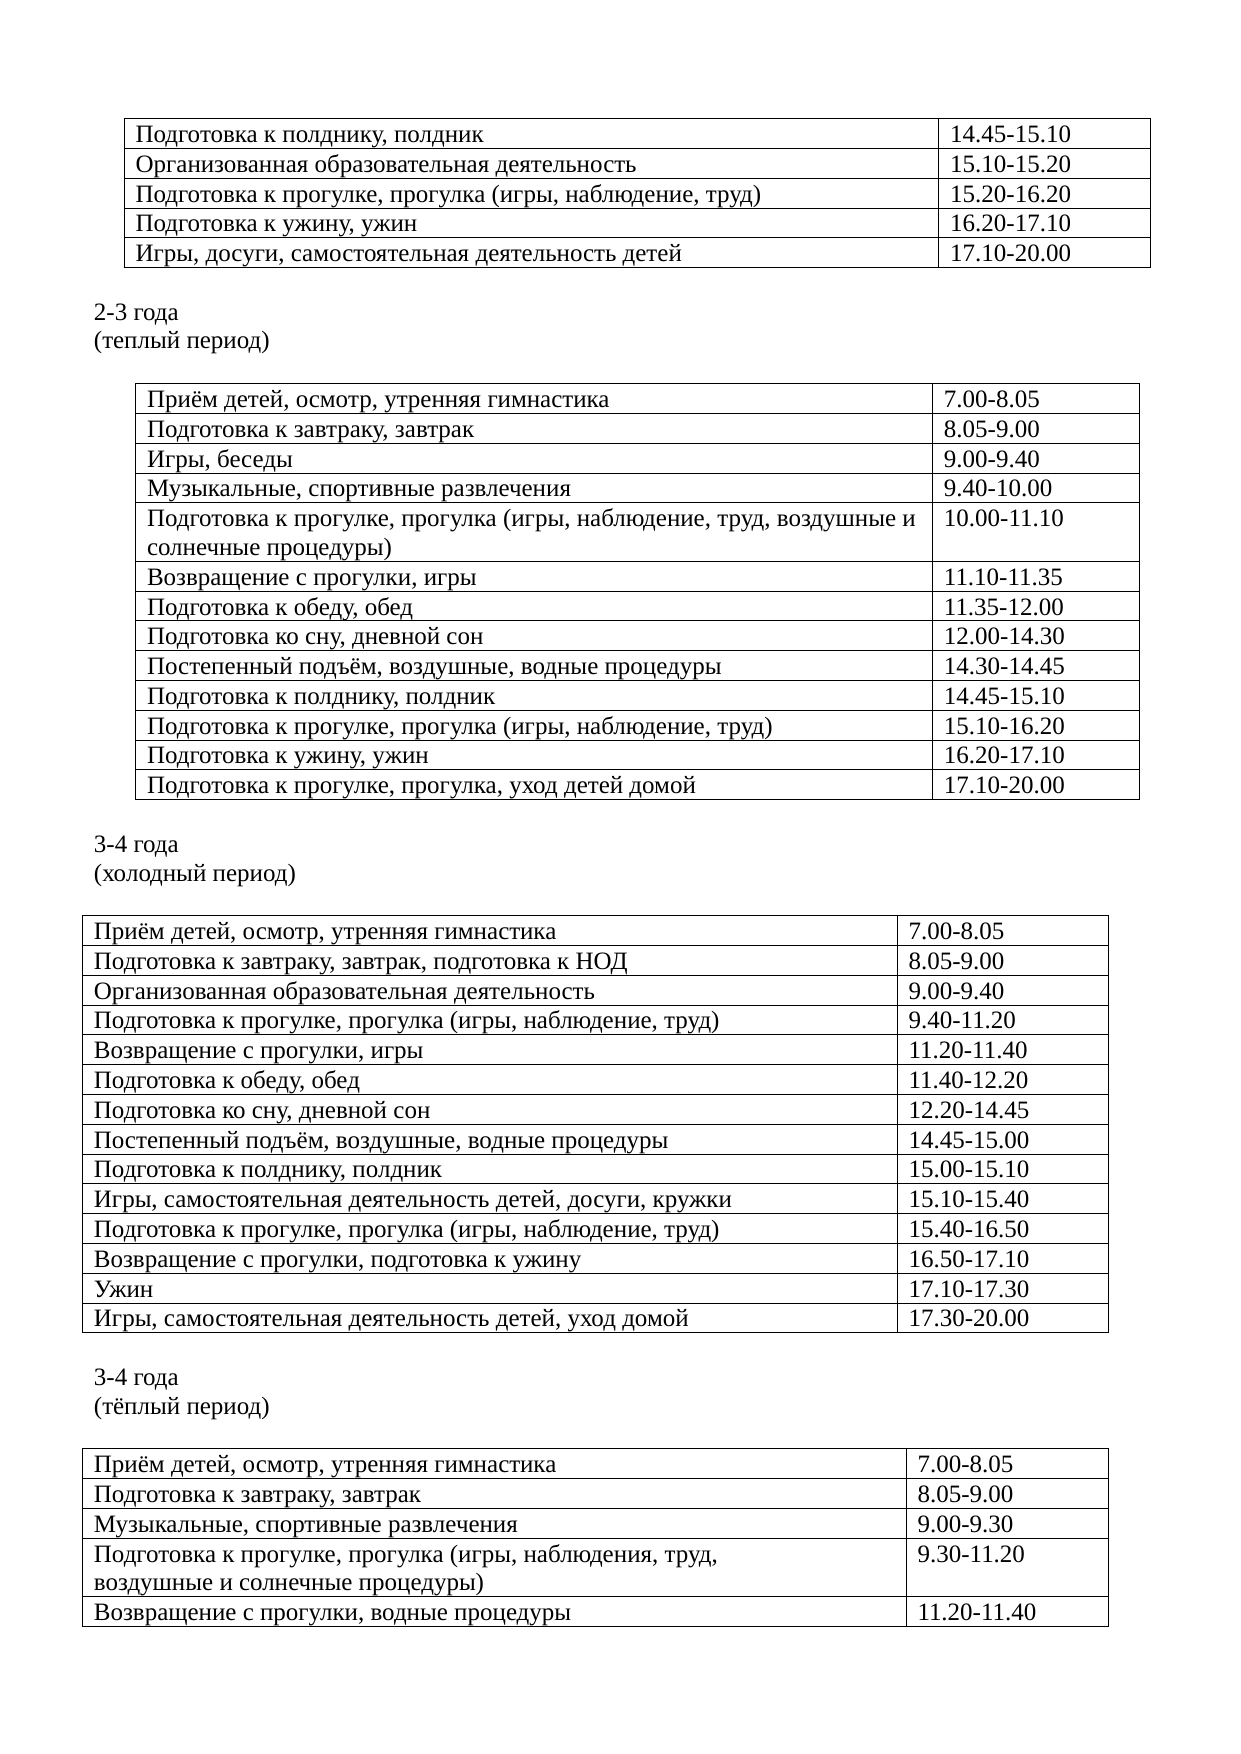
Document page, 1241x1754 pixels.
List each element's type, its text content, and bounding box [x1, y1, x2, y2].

table_header Приём детей, осмотр, утренняя гимнастика [136, 384, 932, 413]
table_cell Музыкальные, спортивные развлечения [83, 1509, 906, 1538]
text 3-4 года [94, 829, 1181, 858]
table_cell 15.10-15.20 [939, 149, 1150, 178]
table_cell 11.10-11.35 [933, 562, 1139, 591]
table_cell Возвращение с прогулки, игры [83, 1035, 897, 1064]
table_cell Подготовка к завтраку, завтрак, подготовка к НОД [83, 946, 897, 975]
table_cell Возвращение с прогулки, подготовка к ужину [83, 1244, 897, 1273]
table_cell 9.00-9.30 [907, 1509, 1108, 1538]
table_cell 15.10-16.20 [933, 711, 1139, 739]
table_header Приём детей, осмотр, утренняя гимнастика [83, 916, 897, 945]
text 3-4 года [94, 1362, 1181, 1391]
table_cell Ужин [83, 1274, 897, 1302]
table_cell Подготовка к прогулке, прогулка (игры, наблюдение, труд) [136, 711, 932, 739]
table_cell 9.40-10.00 [933, 474, 1139, 502]
table_cell 8.05-9.00 [933, 414, 1139, 443]
table_cell 9.40-11.20 [898, 1006, 1108, 1034]
table_cell Игры, беседы [136, 444, 932, 472]
table_cell 9.30-11.20 [907, 1539, 1108, 1596]
table_cell 16.20-17.10 [933, 741, 1139, 769]
table_cell Подготовка к полднику, полдник [83, 1155, 897, 1183]
table_cell Подготовка к ужину, ужин [136, 741, 932, 769]
table_cell 17.10-20.00 [939, 238, 1150, 267]
table_cell 12.00-14.30 [933, 621, 1139, 650]
table_cell 11.20-11.40 [907, 1597, 1108, 1626]
table_cell Возвращение с прогулки, водные процедуры [83, 1597, 906, 1626]
table_cell 17.30-20.00 [898, 1304, 1108, 1332]
table_cell Подготовка к завтраку, завтрак [83, 1479, 906, 1508]
table_cell 17.10-17.30 [898, 1274, 1108, 1302]
table_cell 11.40-12.20 [898, 1065, 1108, 1094]
table_cell 11.35-12.00 [933, 592, 1139, 620]
table_cell 12.20-14.45 [898, 1095, 1108, 1124]
table_cell 15.40-16.50 [898, 1214, 1108, 1243]
table_cell 8.05-9.00 [898, 946, 1108, 975]
table_cell Подготовка к ужину, ужин [125, 209, 938, 237]
table_cell 14.45-15.10 [933, 681, 1139, 710]
text 2-3 года [94, 297, 1181, 326]
table_cell Постепенный подъём, воздушные, водные процедуры [136, 651, 932, 680]
table_cell 14.45-15.10 [939, 119, 1150, 148]
table_cell 8.05-9.00 [907, 1479, 1108, 1508]
table_cell 17.10-20.00 [933, 770, 1139, 799]
table_cell Подготовка к прогулке, прогулка (игры, наблюдение, труд) [83, 1214, 897, 1243]
text (холодный период) [94, 858, 1181, 886]
table_cell 16.20-17.10 [939, 209, 1150, 237]
table_cell Подготовка к обеду, обед [136, 592, 932, 620]
table_cell 14.45-15.00 [898, 1125, 1108, 1153]
table_cell Подготовка к полднику, полдник [136, 681, 932, 710]
table_cell Музыкальные, спортивные развлечения [136, 474, 932, 502]
table_cell 15.10-15.40 [898, 1184, 1108, 1213]
table_cell Организованная образовательная деятельность [83, 976, 897, 1004]
table_cell Подготовка к прогулке, прогулка, уход детей домой [136, 770, 932, 799]
table_header 7.00-8.05 [933, 384, 1139, 413]
table_cell 14.30-14.45 [933, 651, 1139, 680]
table_cell Подготовка к обеду, обед [83, 1065, 897, 1094]
table_cell Подготовка ко сну, дневной сон [136, 621, 932, 650]
table_cell Подготовка к прогулке, прогулка (игры, наблюдения, труд, воздушные и солнечные процедуры) [83, 1539, 906, 1596]
table_cell 9.00-9.40 [933, 444, 1139, 472]
table_cell 15.00-15.10 [898, 1155, 1108, 1183]
table_cell 10.00-11.10 [933, 503, 1139, 561]
table_header Приём детей, осмотр, утренняя гимнастика [83, 1449, 906, 1478]
text (теплый период) [94, 326, 1181, 354]
table_cell Игры, досуги, самостоятельная деятельность детей [125, 238, 938, 267]
table_cell Возвращение с прогулки, игры [136, 562, 932, 591]
table_cell Подготовка к завтраку, завтрак [136, 414, 932, 443]
table_cell 15.20-16.20 [939, 179, 1150, 207]
table_cell 9.00-9.40 [898, 976, 1108, 1004]
table_cell 11.20-11.40 [898, 1035, 1108, 1064]
table_header 7.00-8.05 [898, 916, 1108, 945]
table_cell Игры, самостоятельная деятельность детей, уход домой [83, 1304, 897, 1332]
table_cell Постепенный подъём, воздушные, водные процедуры [83, 1125, 897, 1153]
table_cell Подготовка к прогулке, прогулка (игры, наблюдение, труд) [125, 179, 938, 207]
table_cell 16.50-17.10 [898, 1244, 1108, 1273]
table_cell Подготовка к полднику, полдник [125, 119, 938, 148]
table_cell Игры, самостоятельная деятельность детей, досуги, кружки [83, 1184, 897, 1213]
table_cell Подготовка к прогулке, прогулка (игры, наблюдение, труд) [83, 1006, 897, 1034]
table_cell Подготовка ко сну, дневной сон [83, 1095, 897, 1124]
table_header 7.00-8.05 [907, 1449, 1108, 1478]
table_cell Подготовка к прогулке, прогулка (игры, наблюдение, труд, воздушные и солнечные процедуры) [136, 503, 932, 561]
table_cell Организованная образовательная деятельность [125, 149, 938, 178]
text (тёплый период) [94, 1391, 1181, 1419]
